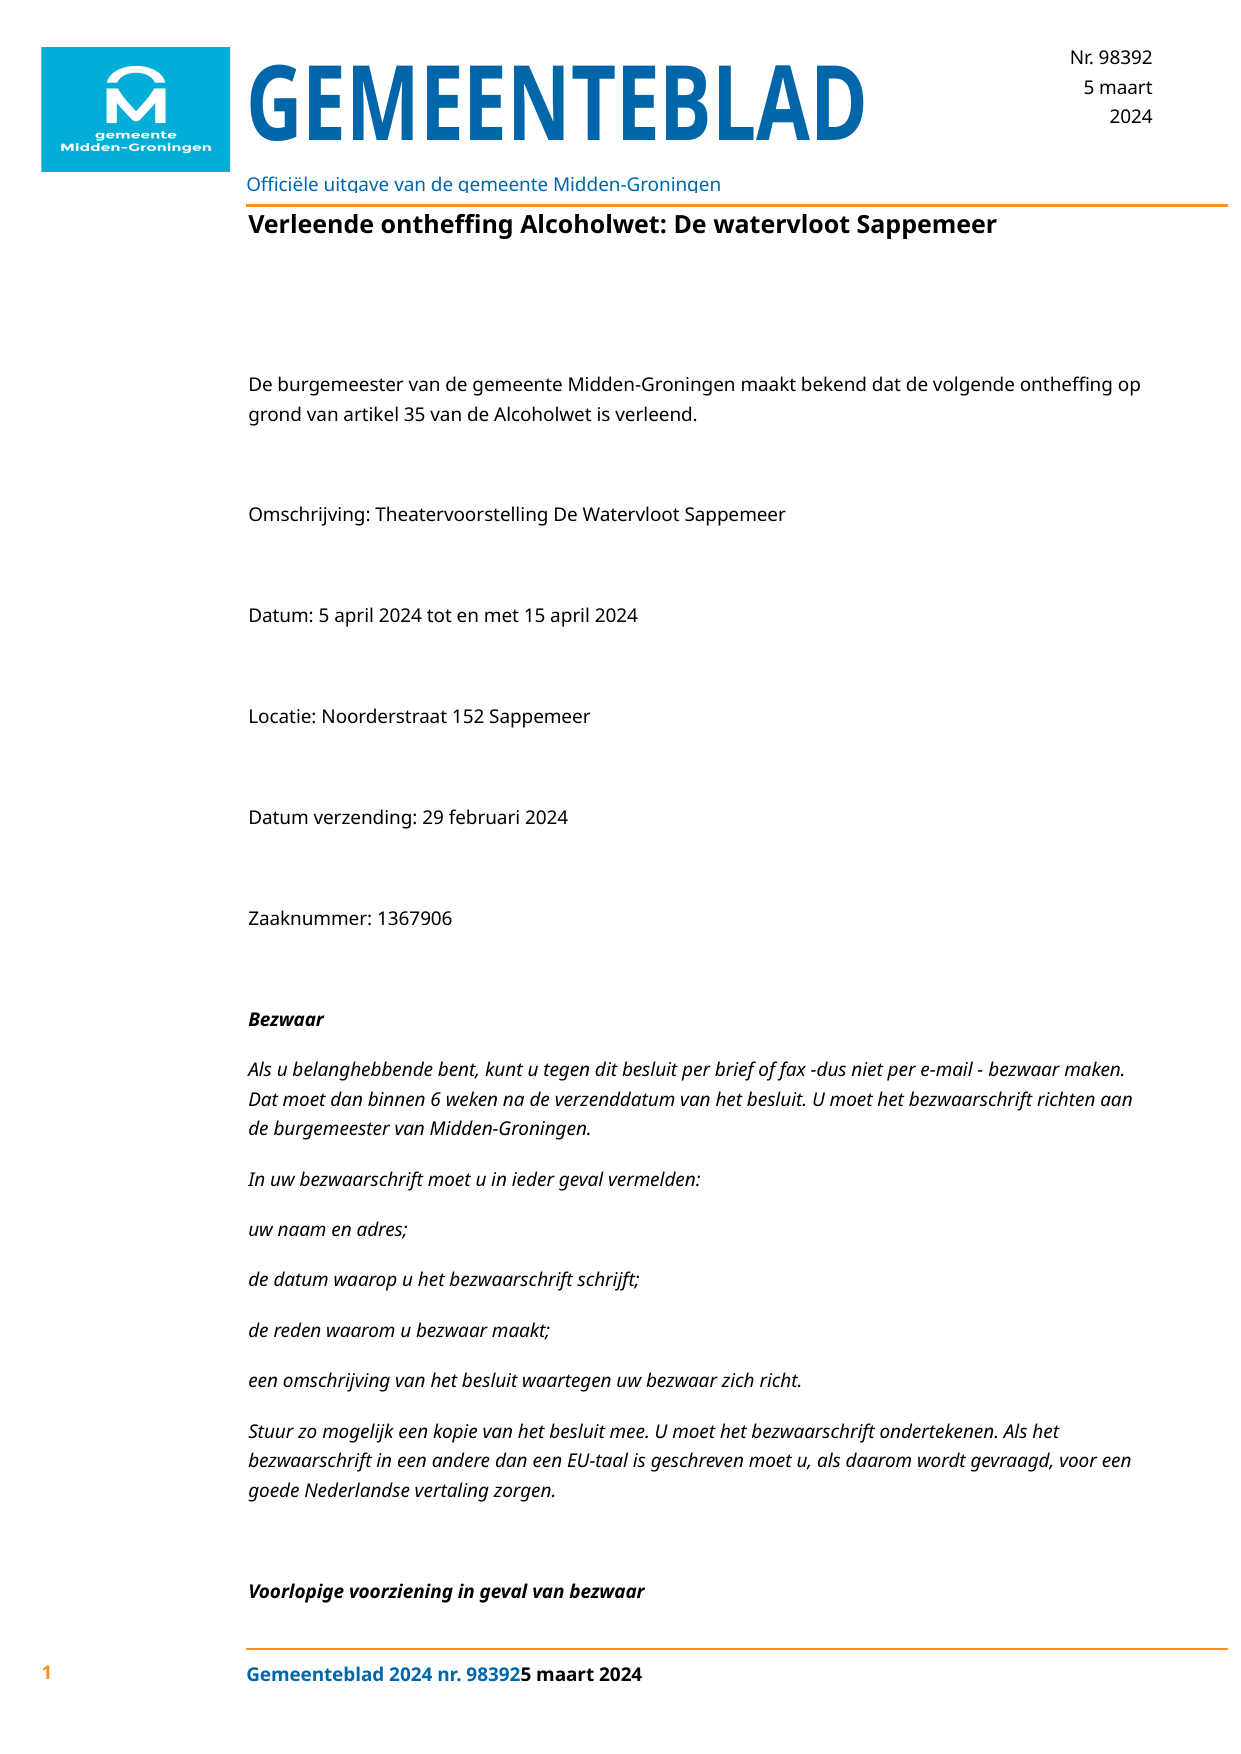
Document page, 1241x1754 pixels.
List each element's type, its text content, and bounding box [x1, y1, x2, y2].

text Zaaknummer: 1367906 [248, 905, 1152, 931]
text Stuur zo mogelijk een kopie van het besluit mee. U moet het bezwaarschrift ondertekenen. Als het bezwaarschrift in een andere dan een EU-taal is geschreven moet u, als daarom wordt gevraagd, voor een goede Nederlandse vertaling zorgen. [248, 1418, 1152, 1503]
text Bezwaar [248, 1006, 1152, 1031]
picture [107, 89, 165, 122]
text Locatie: Noorderstraat 152 Sappemeer [248, 703, 1152, 729]
picture [108, 66, 164, 82]
text Omschrijving: Theatervoorstelling De Watervloot Sappemeer [248, 502, 1152, 527]
picture [184, 146, 190, 153]
text de datum waarop u het bezwaarschrift schrijft; [248, 1267, 1152, 1292]
text In uw bezwaarschrift moet u in ieder geval vermelden: [248, 1166, 1152, 1191]
text Voorlopige voorziening in geval van bezwaar [248, 1578, 1152, 1603]
text Verleende ontheffing Alcoholwet: De watervloot Sappemeer [248, 207, 1152, 241]
text De burgemeester van de gemeente Midden-Groningen maakt bekend dat de volgende ontheffing op grond van artikel 35 van de Alcoholwet is verleend. [248, 371, 1152, 426]
text uw naam en adres; [248, 1216, 1152, 1242]
text Datum verzending: 29 februari 2024 [248, 804, 1152, 830]
text de reden waarom u bezwaar maakt; [248, 1317, 1152, 1343]
text een omschrijving van het besluit waartegen uw bezwaar zich richt. [248, 1367, 1152, 1393]
text Als u belanghebbende bent, kunt u tegen dit besluit per brief of fax -dus niet per e-mail - bezwaar maken. Dat moet dan binnen 6 weken na de verzenddatum van het besluit. U moet het bezwaarschrift richten aan de burgemeester van Midden-Groningen. [248, 1056, 1152, 1141]
text Datum: 5 april 2024 tot en met 15 april 2024 [248, 602, 1152, 628]
